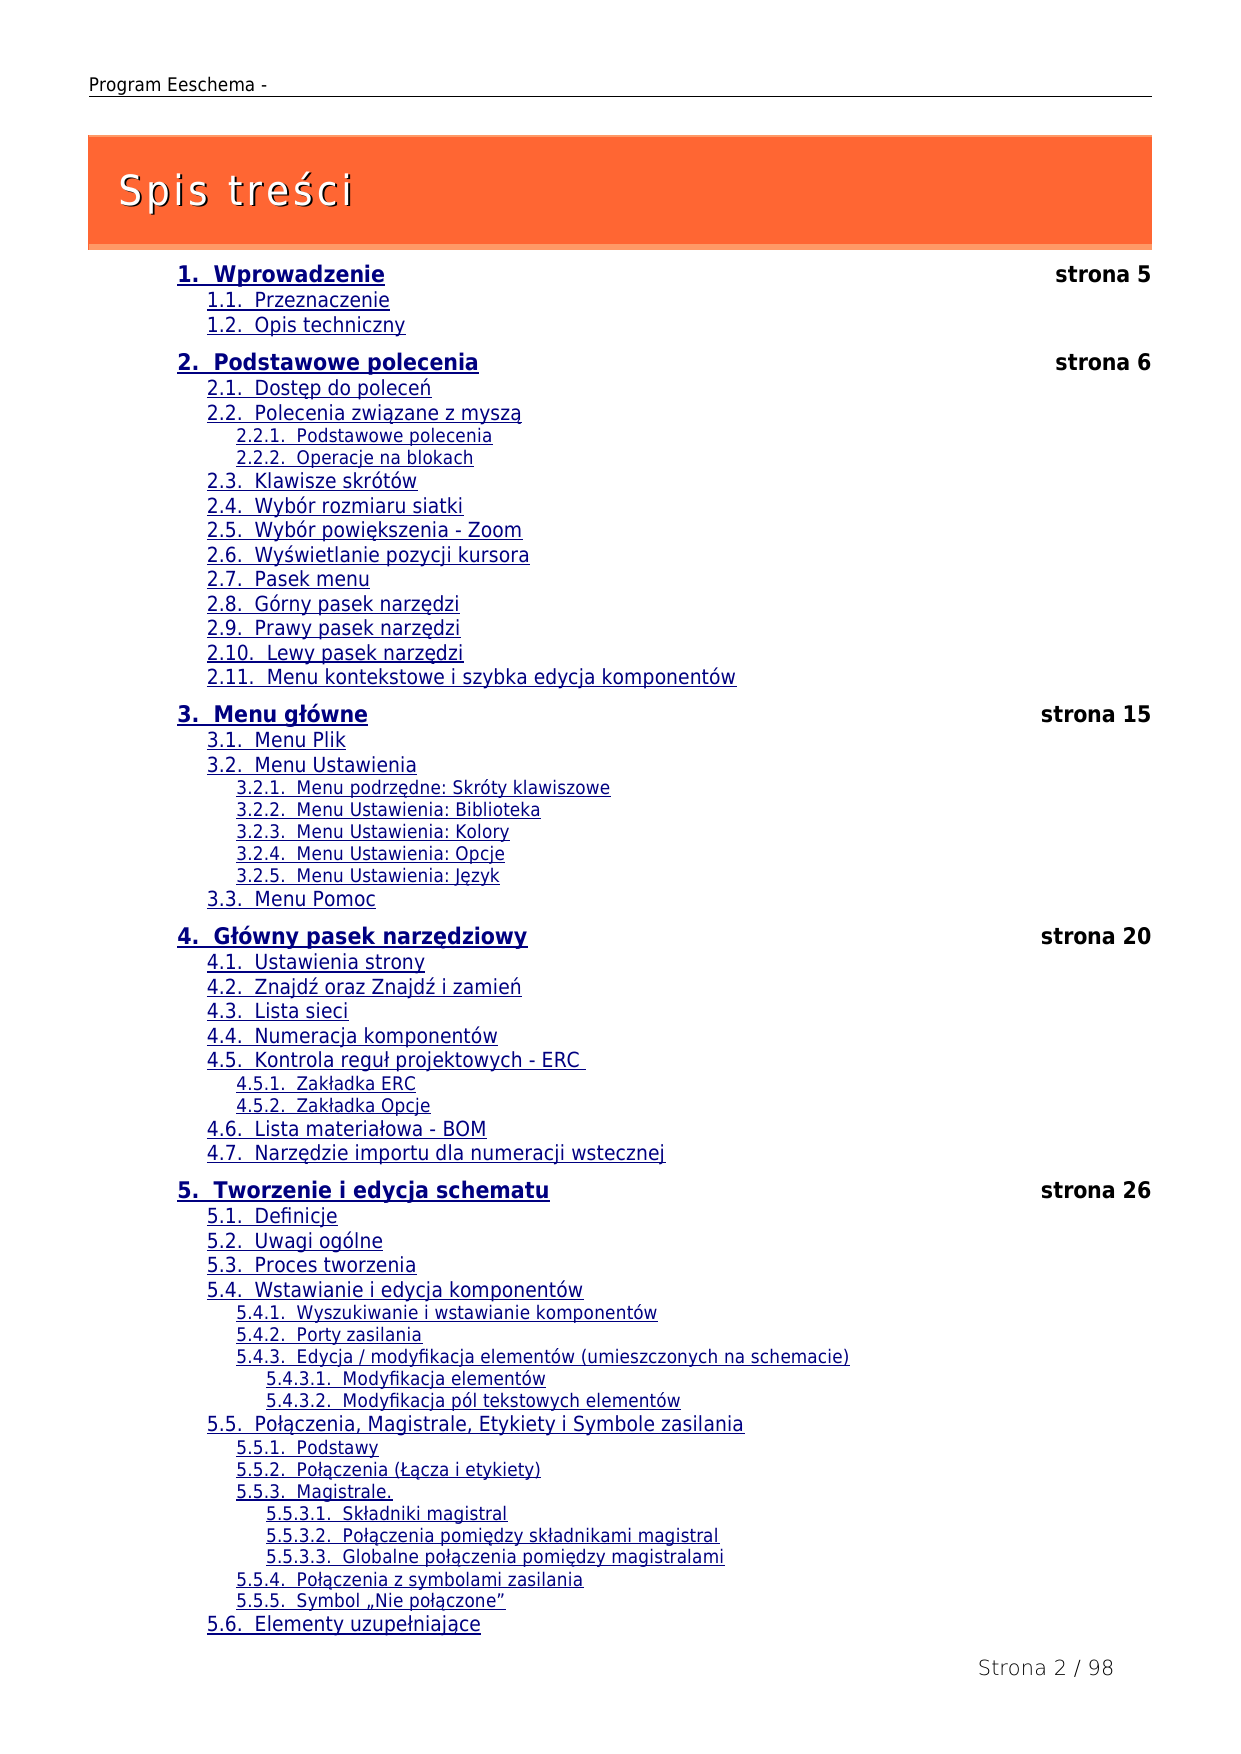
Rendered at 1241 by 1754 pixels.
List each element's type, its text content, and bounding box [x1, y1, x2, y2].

text 3.2.4. Menu Ustawienia: Opcje [236, 843, 1152, 865]
text 4. Główny pasek narzędziowy strona 20 [177, 923, 1152, 950]
text 2.11. Menu kontekstowe i szybka edycja komponentów [207, 665, 1152, 689]
text 5.4. Wstawianie i edycja komponentów [207, 1278, 1152, 1302]
text 4.5.2. Zakładka Opcje [236, 1094, 1152, 1117]
text 3.3. Menu Pomoc [207, 887, 1152, 911]
text 2.5. Wybór powiększenia - Zoom [207, 518, 1152, 542]
text 5.5.5. Symbol „Nie połączone” [236, 1590, 1152, 1612]
text 4.5.1. Zakładka ERC [236, 1073, 1152, 1094]
text 5.6. Elementy uzupełniające [207, 1612, 1152, 1637]
text 5.5.2. Połączenia (Łącza i etykiety) [236, 1458, 1152, 1481]
text 2.6. Wyświetlanie pozycji kursora [207, 542, 1152, 567]
text 4.2. Znajdź oraz Znajdź i zamień [207, 975, 1152, 999]
text 2.3. Klawisze skrótów [207, 469, 1152, 493]
text 5.4.3.2. Modyfikacja pól tekstowych elementów [266, 1390, 1152, 1412]
subtitle Spis treści [88, 136, 1152, 250]
text 3.2.1. Menu podrzędne: Skróty klawiszowe [236, 777, 1152, 799]
text 2. Podstawowe polecenia strona 6 [177, 349, 1152, 376]
text 5.5.4. Połączenia z symbolami zasilania [236, 1568, 1152, 1590]
text 5.1. Definicje [207, 1204, 1152, 1229]
text 2.2.1. Podstawowe polecenia [236, 425, 1152, 447]
text 3. Menu główne strona 15 [177, 701, 1152, 728]
text 2.2. Polecenia związane z myszą [207, 401, 1152, 425]
text 3.2.2. Menu Ustawienia: Biblioteka [236, 799, 1152, 821]
text 4.4. Numeracja komponentów [207, 1024, 1152, 1048]
text 4.3. Lista sieci [207, 999, 1152, 1024]
text 2.9. Prawy pasek narzędzi [207, 616, 1152, 640]
text 5.4.3.1. Modyfikacja elementów [266, 1368, 1152, 1390]
text 5.5.1. Podstawy [236, 1437, 1152, 1458]
text 3.1. Menu Plik [207, 728, 1152, 753]
text 5.3. Proces tworzenia [207, 1253, 1152, 1278]
text 5.5.3.3. Globalne połączenia pomiędzy magistralami [266, 1546, 1152, 1568]
text 2.1. Dostęp do poleceń [207, 376, 1152, 401]
text 5. Tworzenie i edycja schematu strona 26 [177, 1177, 1152, 1204]
text 2.4. Wybór rozmiaru siatki [207, 493, 1152, 518]
text 4.1. Ustawienia strony [207, 950, 1152, 975]
text 4.6. Lista materiałowa - BOM [207, 1117, 1152, 1141]
text 5.4.3. Edycja / modyfikacja elementów (umieszczonych na schemacie) [236, 1346, 1152, 1368]
text 5.2. Uwagi ogólne [207, 1229, 1152, 1253]
text 4.5. Kontrola reguł projektowych - ERC [207, 1048, 1152, 1073]
text 4.7. Narzędzie importu dla numeracji wstecznej [207, 1141, 1152, 1166]
text 1.1. Przeznaczenie [207, 288, 1152, 313]
text 5.4.2. Porty zasilania [236, 1324, 1152, 1346]
text 2.10. Lewy pasek narzędzi [207, 640, 1152, 665]
text 1.2. Opis techniczny [207, 313, 1152, 337]
text 5.5.3.2. Połączenia pomiędzy składnikami magistral [266, 1524, 1152, 1546]
text 3.2. Menu Ustawienia [207, 753, 1152, 777]
text 1. Wprowadzenie strona 5 [177, 261, 1152, 288]
text 3.2.3. Menu Ustawienia: Kolory [236, 821, 1152, 843]
text 2.2.2. Operacje na blokach [236, 447, 1152, 469]
text 5.5.3. Magistrale. [236, 1481, 1152, 1502]
text 2.7. Pasek menu [207, 567, 1152, 591]
text 2.8. Górny pasek narzędzi [207, 591, 1152, 616]
text 5.5. Połączenia, Magistrale, Etykiety i Symbole zasilania [207, 1412, 1152, 1437]
text 5.5.3.1. Składniki magistral [266, 1502, 1152, 1524]
text 5.4.1. Wyszukiwanie i wstawianie komponentów [236, 1302, 1152, 1324]
text 3.2.5. Menu Ustawienia: Język [236, 865, 1152, 887]
